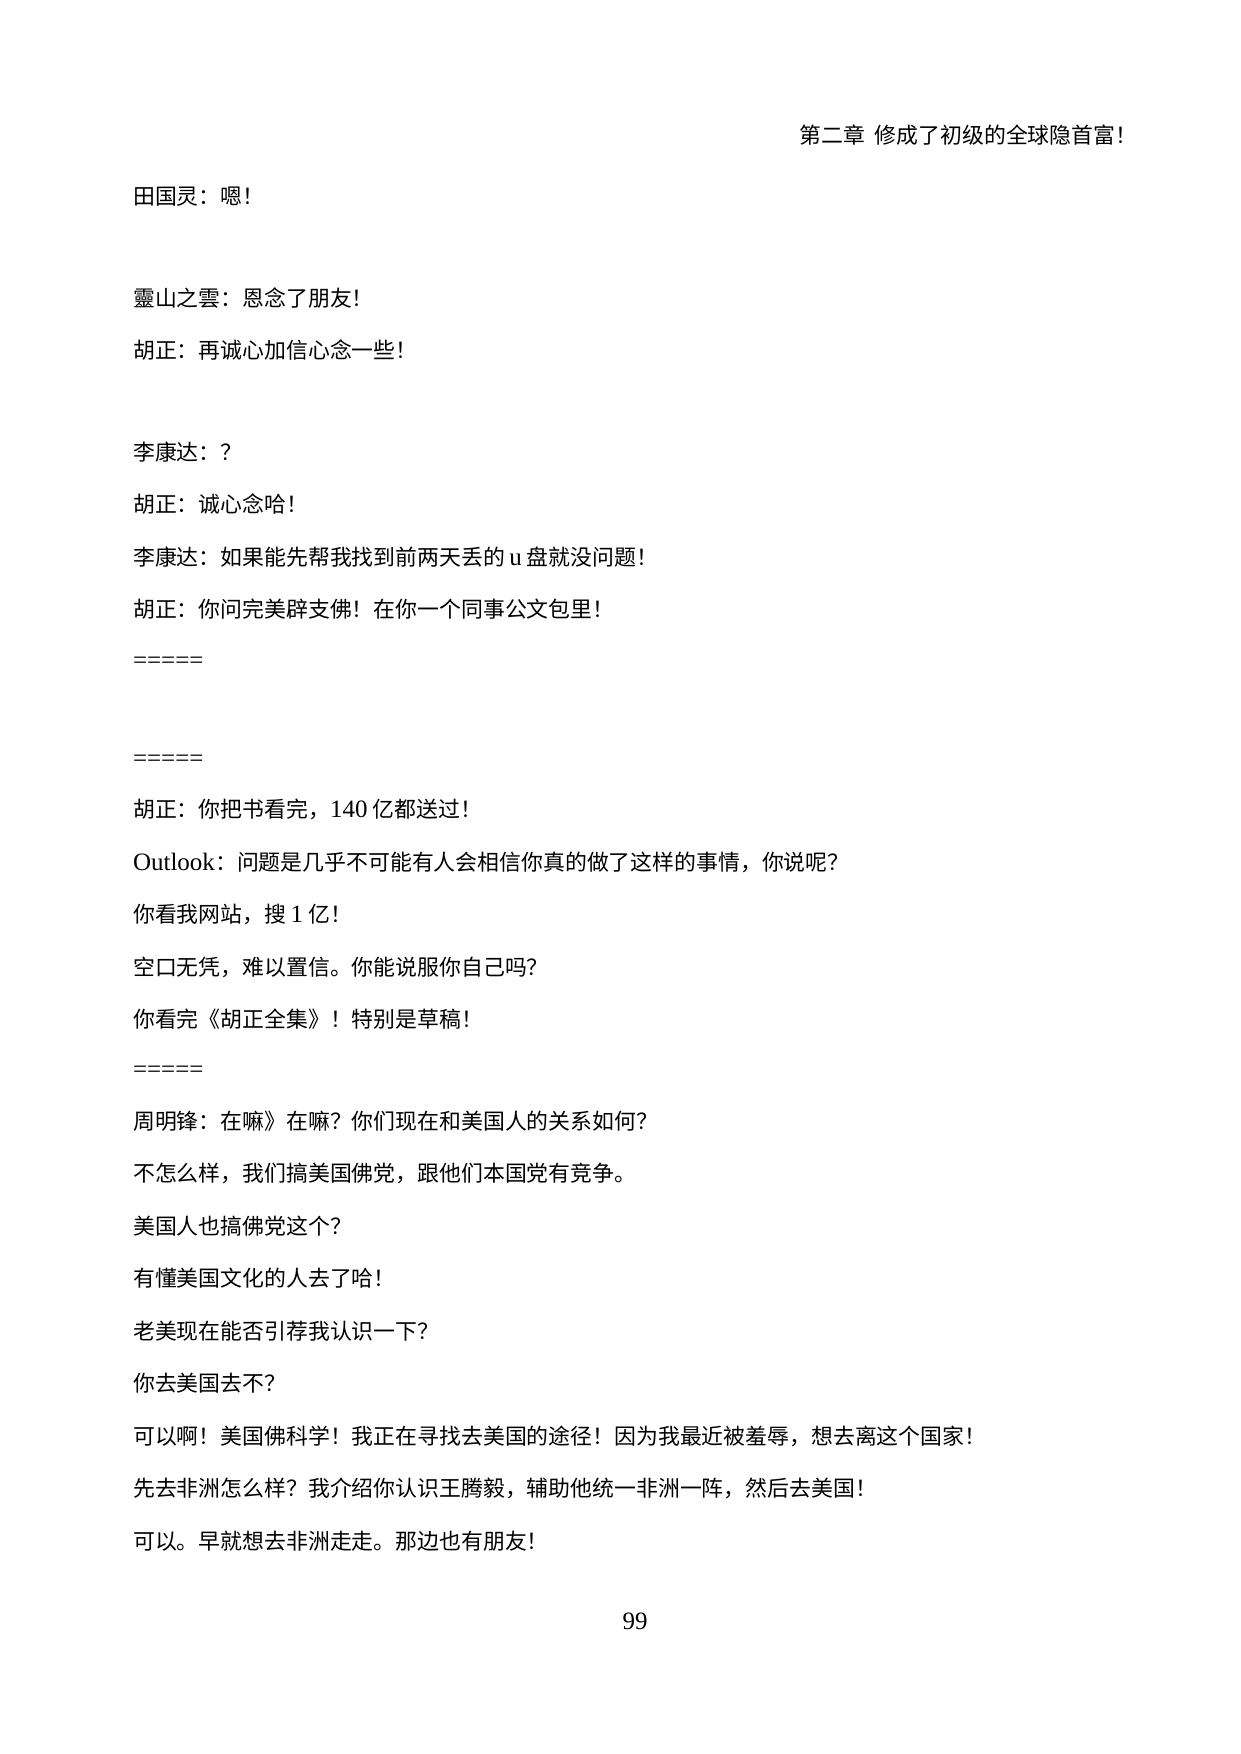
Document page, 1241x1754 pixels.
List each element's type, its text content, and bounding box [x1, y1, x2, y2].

text 有懂美国文化的人去了哈！ [133, 1261, 1137, 1293]
text 胡正：再诚心加信心念一些！ [133, 333, 1137, 365]
text ===== [133, 743, 1137, 772]
text 老美现在能否引荐我认识一下？ [133, 1314, 1137, 1345]
text 田国灵：嗯！ [133, 179, 1137, 211]
text 胡正：诚心念哈！ [133, 487, 1137, 519]
text 你看我网站，搜1亿！ [133, 897, 1137, 929]
text 胡正：你问完美辟支佛！在你一个同事公文包里！ [133, 592, 1137, 624]
text 你去美国去不？ [133, 1366, 1137, 1398]
text 先去非洲怎么样？我介绍你认识王腾毅，辅助他统一非洲一阵，然后去美国！ [133, 1471, 1137, 1503]
text Outlook：问题是几乎不可能有人会相信你真的做了这样的事情，你说呢？ [133, 844, 1137, 876]
text 胡正：你把书看完，140亿都送过！ [133, 792, 1137, 824]
text 李康达：？ [133, 435, 1137, 467]
text 可以啊！美国佛科学！我正在寻找去美国的途径！因为我最近被羞辱，想去离这个国家！ [133, 1419, 1137, 1450]
text 美国人也搞佛党这个？ [133, 1209, 1137, 1240]
text 你看完《胡正全集》！特别是草稿！ [133, 1002, 1137, 1034]
text 靈山之雲：恩念了朋友！ [133, 281, 1137, 312]
text ===== [133, 645, 1137, 674]
text 空口无凭，难以置信。你能说服你自己吗？ [133, 949, 1137, 981]
text 可以。早就想去非洲走走。那边也有朋友！ [133, 1524, 1137, 1555]
text 周明锋：在嘛》在嘛？你们现在和美国人的关系如何？ [133, 1104, 1137, 1135]
text ===== [133, 1054, 1137, 1083]
text 李康达：如果能先帮我找到前两天丢的u盘就没问题！ [133, 540, 1137, 572]
text 不怎么样，我们搞美国佛党，跟他们本国党有竞争。 [133, 1156, 1137, 1188]
